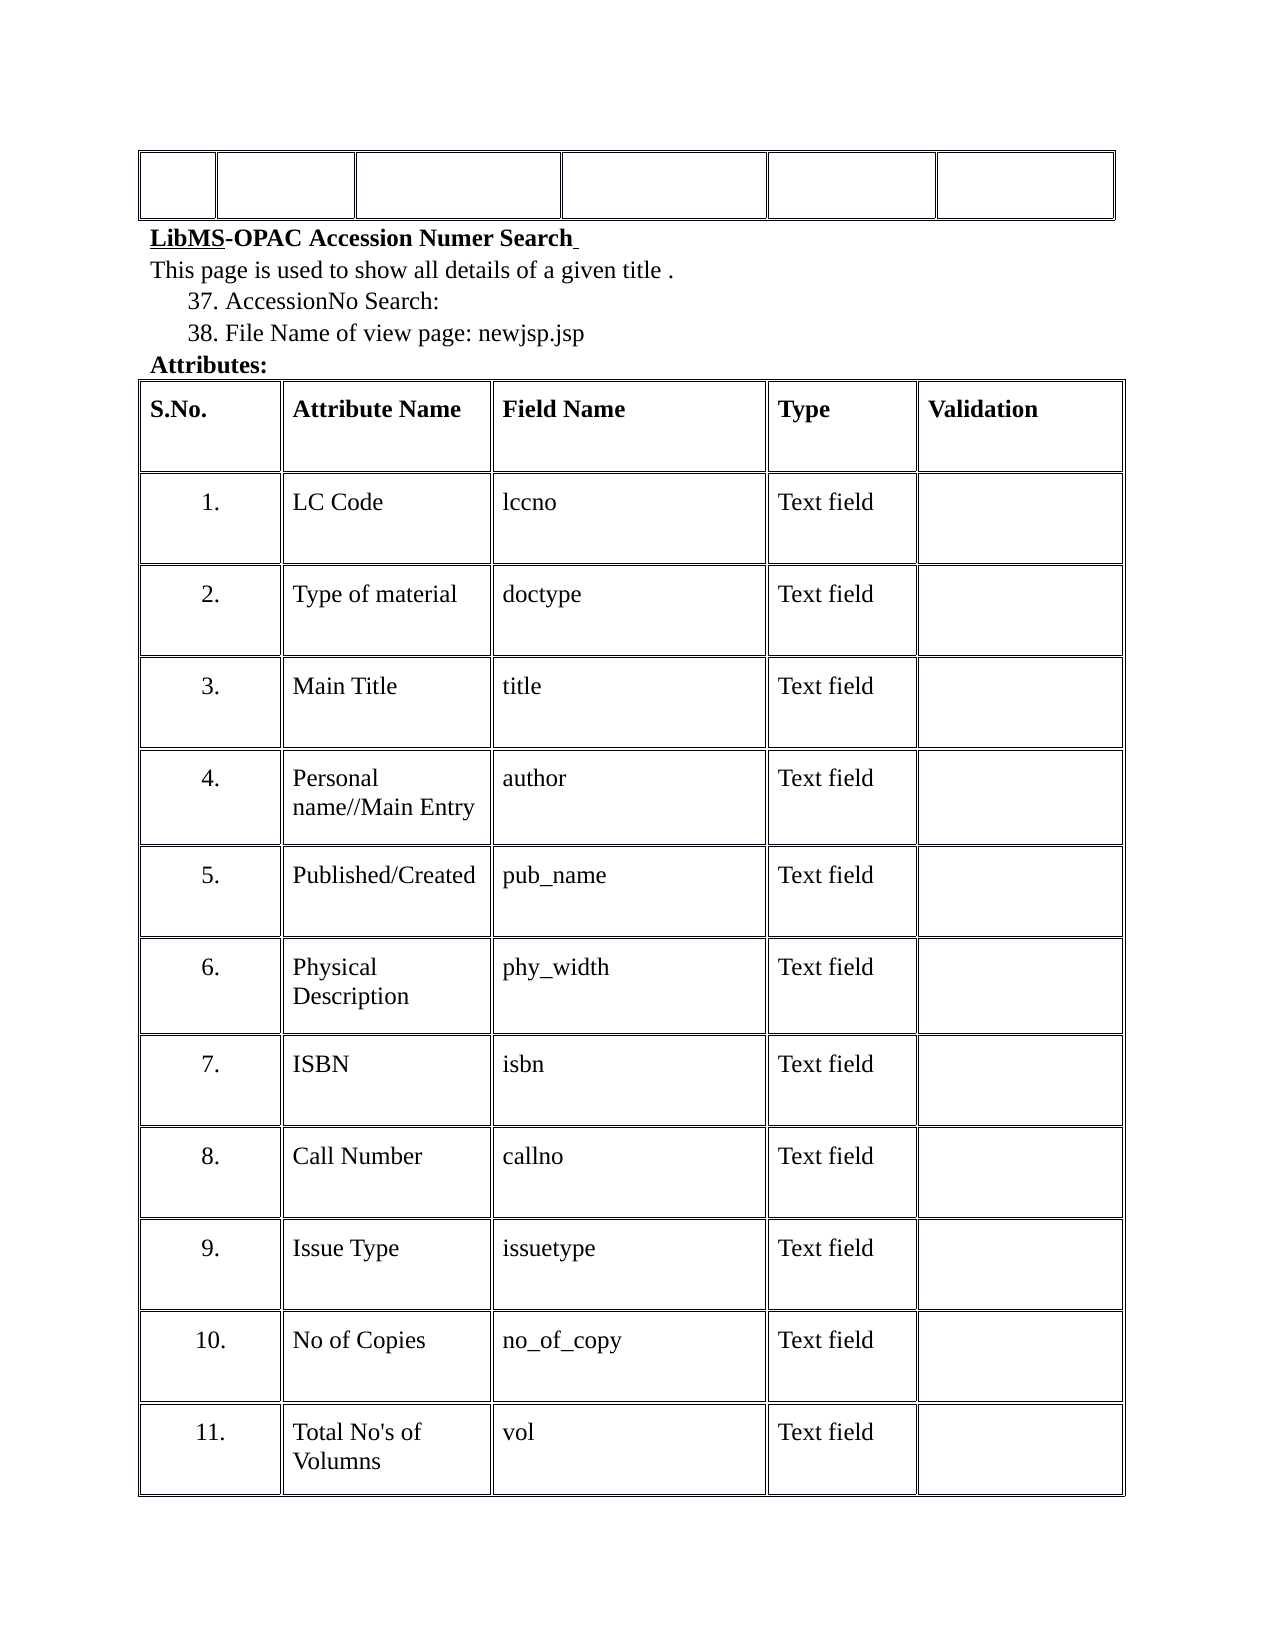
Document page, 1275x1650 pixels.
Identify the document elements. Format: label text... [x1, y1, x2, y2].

table_cell [563, 153, 766, 218]
table_cell [919, 847, 1122, 936]
table_cell [769, 153, 935, 218]
table_cell Personal name//Main Entry [284, 751, 490, 844]
table_cell [919, 566, 1122, 655]
table_cell 10. [141, 1312, 280, 1401]
table_cell Text field [769, 1312, 916, 1401]
table_cell issuetype [494, 1220, 765, 1309]
table_cell [919, 1405, 1122, 1493]
table_cell Published/Created [284, 847, 490, 936]
table_cell [357, 153, 560, 218]
list AccessionNo Search: [187, 286, 1125, 315]
table_cell isbn [494, 1036, 765, 1125]
table_cell 7. [141, 1036, 280, 1125]
table_cell Type of material [284, 566, 490, 655]
table_cell Text field [769, 1405, 916, 1493]
table_cell [141, 153, 215, 218]
table_cell author [494, 751, 765, 844]
table_cell phy_width [494, 939, 765, 1032]
table_header Attribute Name [284, 382, 490, 471]
table_cell [919, 1220, 1122, 1309]
table_cell Main Title [284, 658, 490, 747]
table_header Validation [919, 382, 1122, 471]
table_cell Total No's of Volumns [284, 1405, 490, 1493]
table_cell [919, 751, 1122, 844]
table_cell 3. [141, 658, 280, 747]
table_cell [919, 1128, 1122, 1217]
table_cell No of Copies [284, 1312, 490, 1401]
table_cell no_of_copy [494, 1312, 765, 1401]
table_cell 2. [141, 566, 280, 655]
table_header Field Name [494, 382, 765, 471]
table_cell 5. [141, 847, 280, 936]
table_cell vol [494, 1405, 765, 1493]
table_cell Text field [769, 658, 916, 747]
text This page is used to show all details of a given title . [150, 255, 1125, 283]
table_cell pub_name [494, 847, 765, 936]
table_cell [919, 939, 1122, 1032]
table_header Type [769, 382, 916, 471]
table_cell doctype [494, 566, 765, 655]
table_cell Text field [769, 566, 916, 655]
table_cell 11. [141, 1405, 280, 1493]
table_cell 1. [141, 474, 280, 563]
table_cell title [494, 658, 765, 747]
table_cell Text field [769, 1220, 916, 1309]
table_cell Call Number [284, 1128, 490, 1217]
table_cell 4. [141, 751, 280, 844]
table_cell LC Code [284, 474, 490, 563]
text LibMS-OPAC Accession Numer Search [150, 223, 1125, 252]
table_cell 8. [141, 1128, 280, 1217]
table_cell [919, 1036, 1122, 1125]
table_cell Issue Type [284, 1220, 490, 1309]
table_cell [218, 153, 354, 218]
table_cell [919, 658, 1122, 747]
table_cell [919, 1312, 1122, 1401]
table_cell 9. [141, 1220, 280, 1309]
text Attributes: [150, 350, 1125, 378]
table_header S.No. [141, 382, 280, 471]
table_cell Text field [769, 847, 916, 936]
table_cell Text field [769, 751, 916, 844]
table_cell [938, 153, 1113, 218]
table_cell Text field [769, 474, 916, 563]
table_cell lccno [494, 474, 765, 563]
list File Name of view page: newjsp.jsp [187, 318, 1125, 347]
table_cell Text field [769, 939, 916, 1032]
table_cell callno [494, 1128, 765, 1217]
table_cell Text field [769, 1036, 916, 1125]
table_cell Text field [769, 1128, 916, 1217]
table_cell 6. [141, 939, 280, 1032]
table_cell Physical Description [284, 939, 490, 1032]
table_cell ISBN [284, 1036, 490, 1125]
table_cell [919, 474, 1122, 563]
